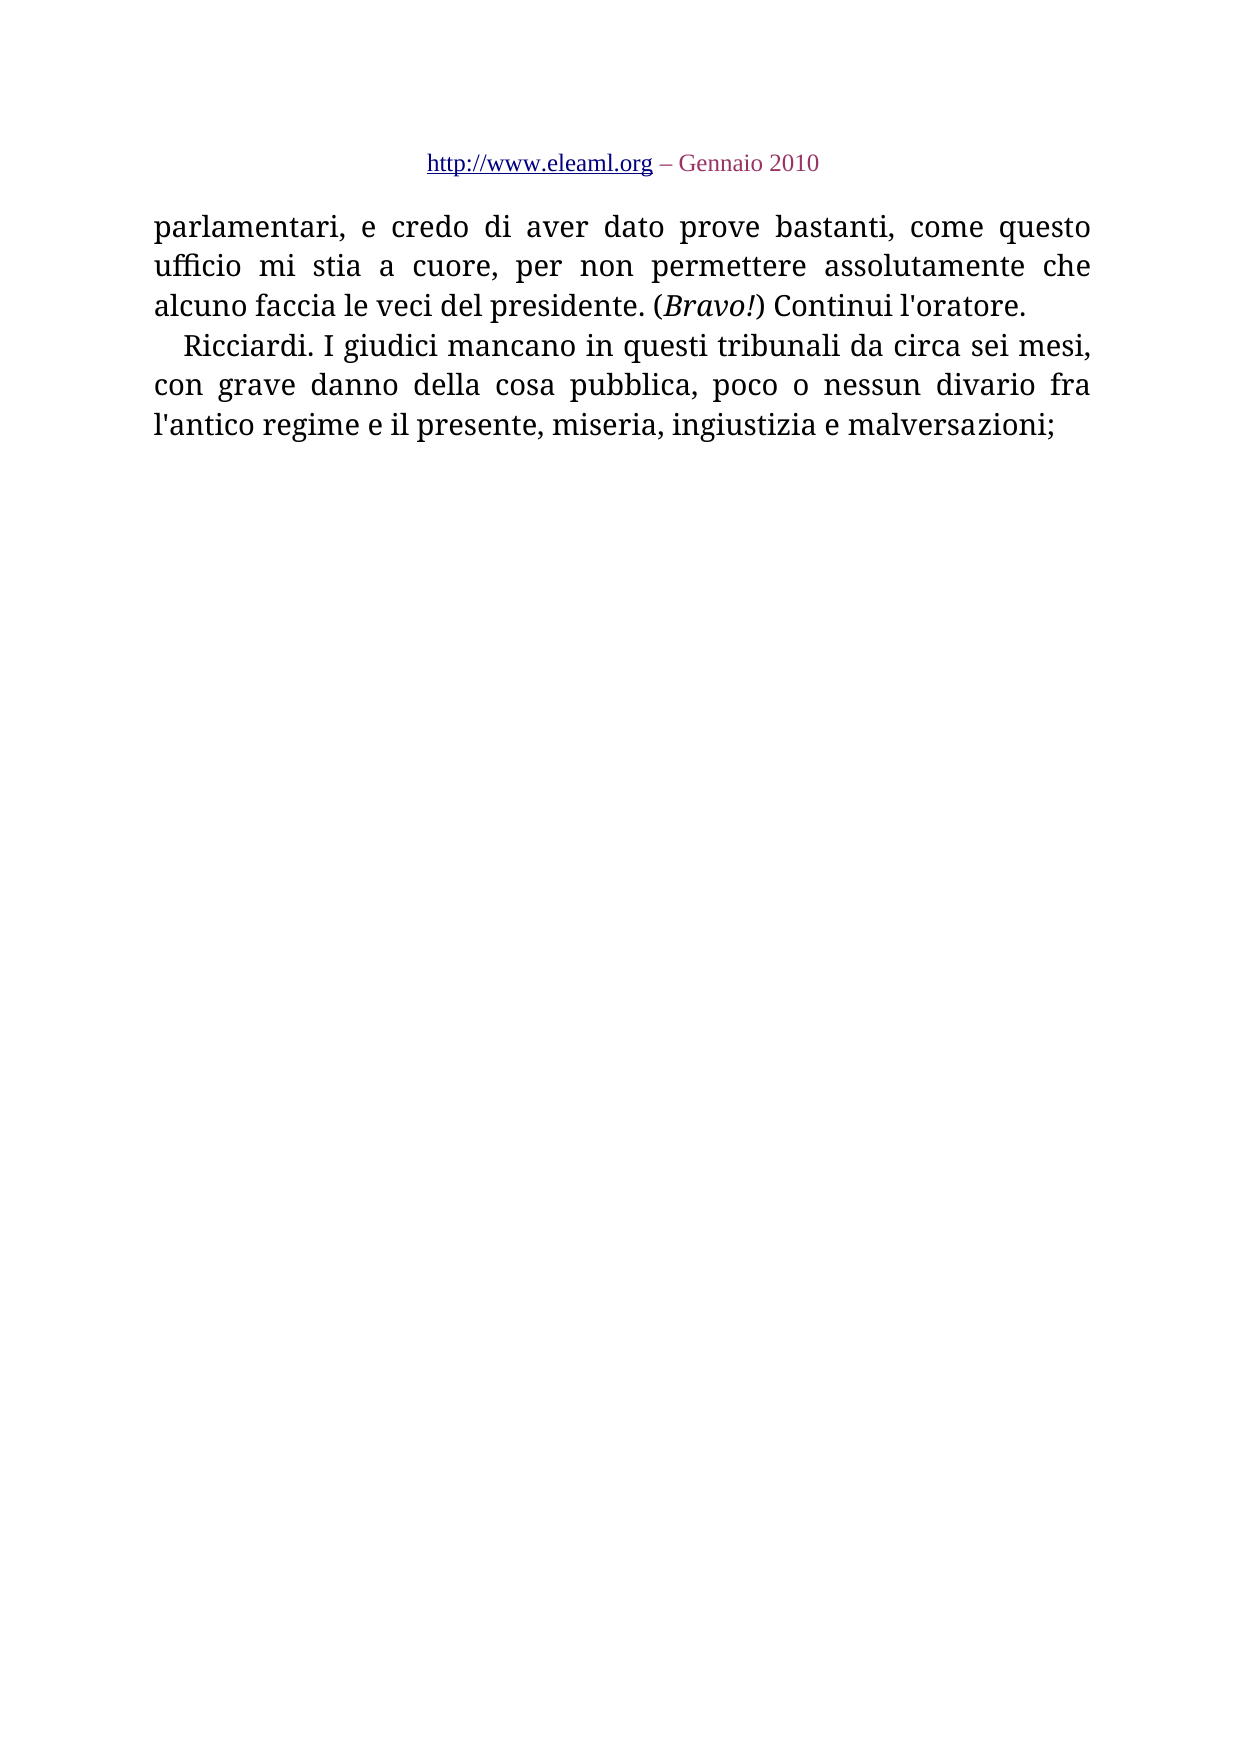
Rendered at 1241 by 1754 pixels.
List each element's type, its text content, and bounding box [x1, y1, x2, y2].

text parlamentari, e credo di aver dato prove bastanti, come questo ufficio mi stia a cuore, per non permettere assolutamente che alcuno faccia le veci del presidente. (Bravo!) Continui l'oratore. [153, 206, 1092, 325]
text Ricciardi. I giudici mancano in questi tribunali da circa sei mesi, con grave danno della cosa pubblica, poco o nessun divario fra l'antico regime e il presente, miseria, ingiustizia e malversazioni; [153, 325, 1092, 444]
